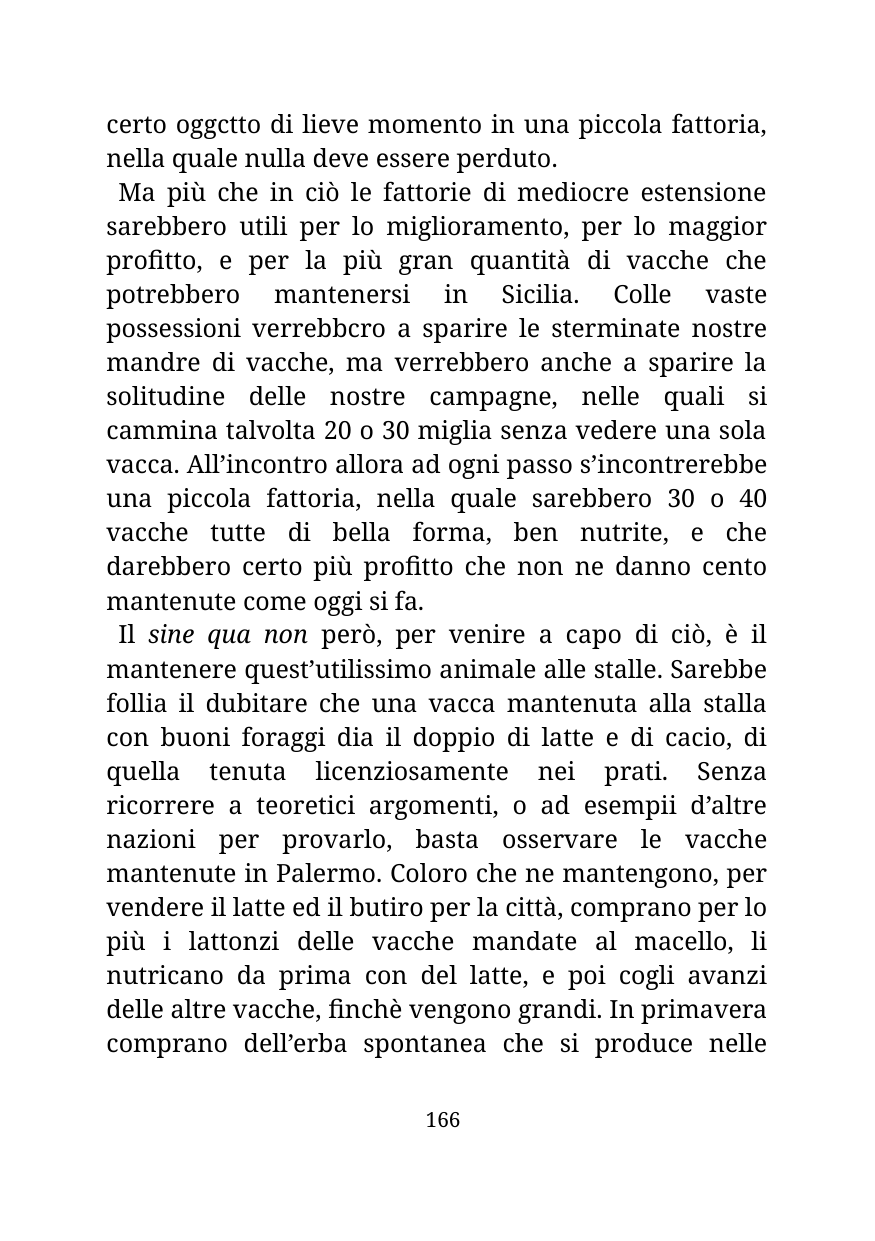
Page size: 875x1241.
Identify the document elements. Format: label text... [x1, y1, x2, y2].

text Il sine qua non però, per venire a capo di ciò, è il mantenere quest’utilissimo animale alle stalle. Sarebbe follia il dubitare che una vacca mantenuta alla stalla con buoni foraggi dia il doppio di latte e di cacio, di quella tenuta licenziosamente nei prati. Senza ricorrere a teoretici argomenti, o ad esempii d’altre nazioni per provarlo, basta osservare le vacche mantenute in Palermo. Coloro che ne mantengono, per vendere il latte ed il butiro per la città, comprano per lo più i lattonzi delle vacche mandate al macello, li nutricano da prima con del latte, e poi cogli avanzi delle altre vacche, finchè vengono grandi. In primavera comprano dell’erba spontanea che si produce nelle [106, 617, 768, 1060]
text certo oggctto di lieve momento in una piccola fattoria, nella quale nulla deve essere perduto. [106, 106, 768, 174]
text Ma più che in ciò le fattorie di mediocre estensione sarebbero utili per lo miglioramento, per lo maggior profitto, e per la più gran quantità di vacche che potrebbero mantenersi in Sicilia. Colle vaste possessioni verrebbcro a sparire le sterminate nostre mandre di vacche, ma verrebbero anche a sparire la solitudine delle nostre campagne, nelle quali si cammina talvolta 20 o 30 miglia senza vedere una sola vacca. All’incontro allora ad ogni passo s’incontrerebbe una piccola fattoria, nella quale sarebbero 30 o 40 vacche tutte di bella forma, ben nutrite, e che darebbero certo più profitto che non ne danno cento mantenute come oggi si fa. [106, 174, 768, 617]
